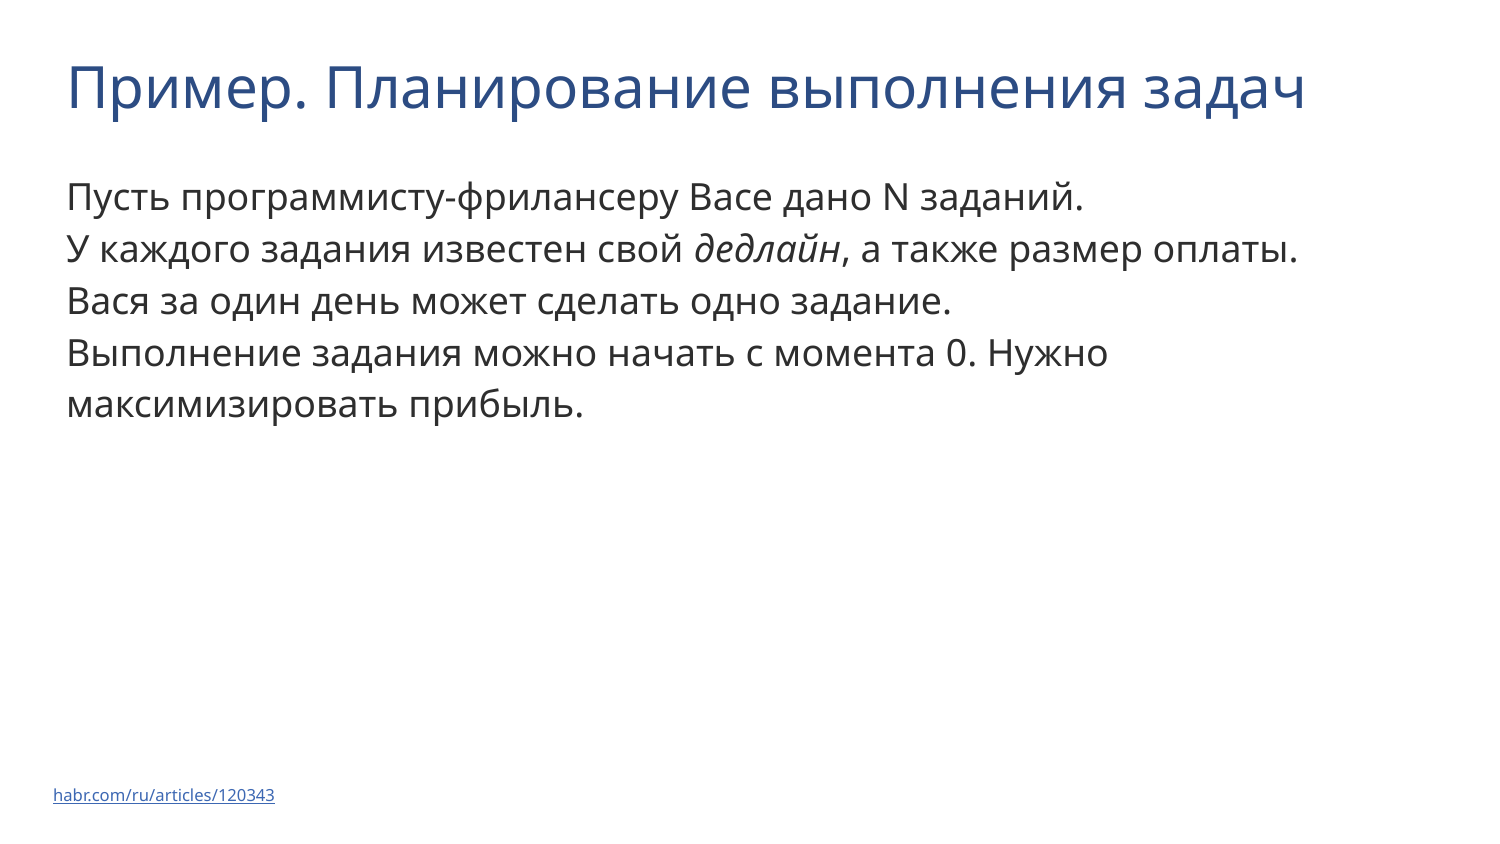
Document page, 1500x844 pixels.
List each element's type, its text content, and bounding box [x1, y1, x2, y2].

title Пример. Планирование выполнения задач [51, 35, 1449, 130]
list Пусть программисту-фрилансеру Васе дано N заданий. У каждого задания известен свой дедлайн, а также размер оплаты. Вася за один день может сделать одно задание. Выполнение задания можно начать с момента 0. Нужно максимизировать прибыль. [51, 151, 1449, 821]
text_box habr.com/ru/articles/120343 [38, 770, 531, 824]
